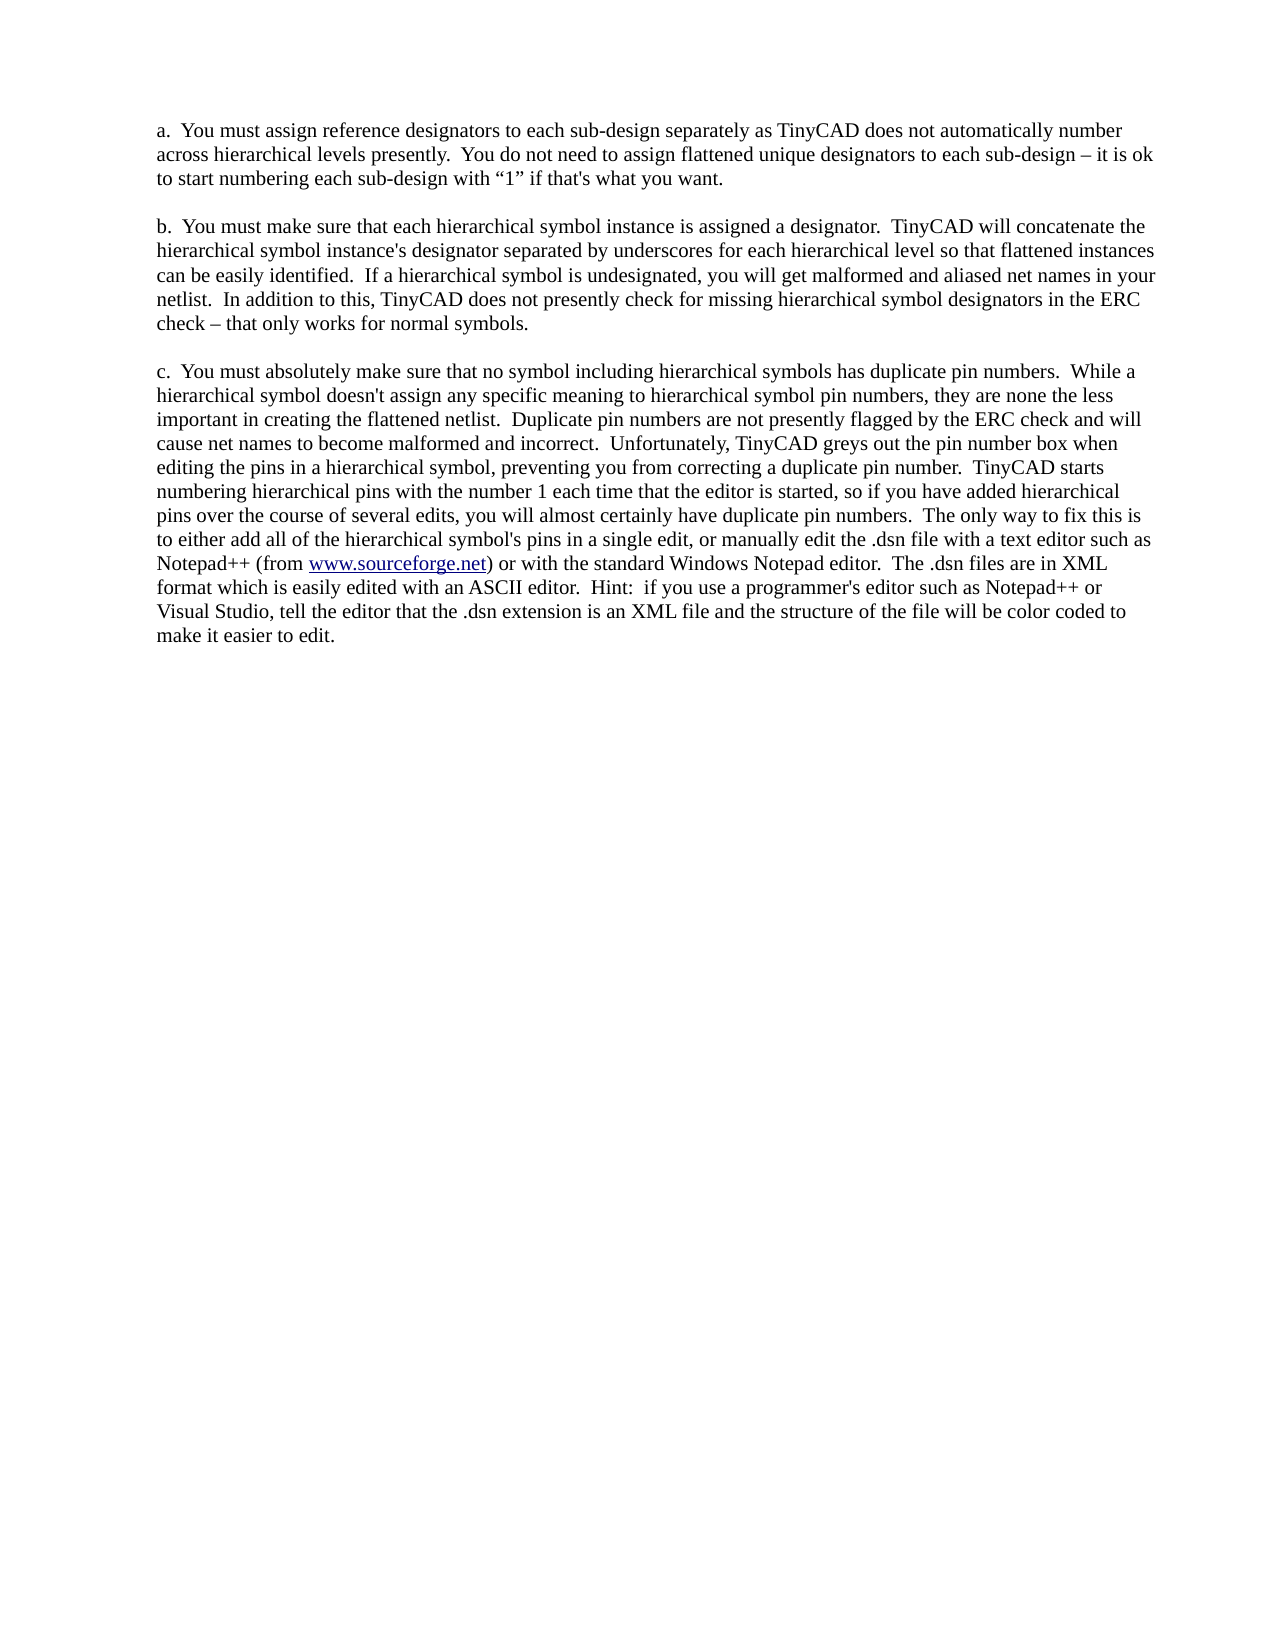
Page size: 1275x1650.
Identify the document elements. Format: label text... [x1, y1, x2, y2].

list a. You must assign reference designators to each sub-design separately as TinyCAD does not automatically number across hierarchical levels presently. You do not need to assign flattened unique designators to each sub-design – it is ok to start numbering each sub-design with “1” if that's what you want. b. You must make sure that each hierarchical symbol instance is assigned a designator. TinyCAD will concatenate the hierarchical symbol instance's designator separated by underscores for each hierarchical level so that flattened instances can be easily identified. If a hierarchical symbol is undesignated, you will get malformed and aliased net names in your netlist. In addition to this, TinyCAD does not presently check for missing hierarchical symbol designators in the ERC check – that only works for normal symbols. c. You must absolutely make sure that no symbol including hierarchical symbols has duplicate pin numbers. While a hierarchical symbol doesn't assign any specific meaning to hierarchical symbol pin numbers, they are none the less important in creating the flattened netlist. Duplicate pin numbers are not presently flagged by the ERC check and will cause net names to become malformed and incorrect. Unfortunately, TinyCAD greys out the pin number box when editing the pins in a hierarchical symbol, preventing you from correcting a duplicate pin number. TinyCAD starts numbering hierarchical pins with the number 1 each time that the editor is started, so if you have added hierarchical pins over the course of several edits, you will almost certainly have duplicate pin numbers. The only way to fix this is to either add all of the hierarchical symbol's pins in a single edit, or manually edit the .dsn file with a text editor such as Notepad++ (from www.sourceforge.net) or with the standard Windows Notepad editor. The .dsn files are in XML format which is easily edited with an ASCII editor. Hint: if you use a programmer's editor such as Notepad++ or Visual Studio, tell the editor that the .dsn extension is an XML file and the structure of the file will be color coded to make it easier to edit. [119, 118, 1157, 647]
